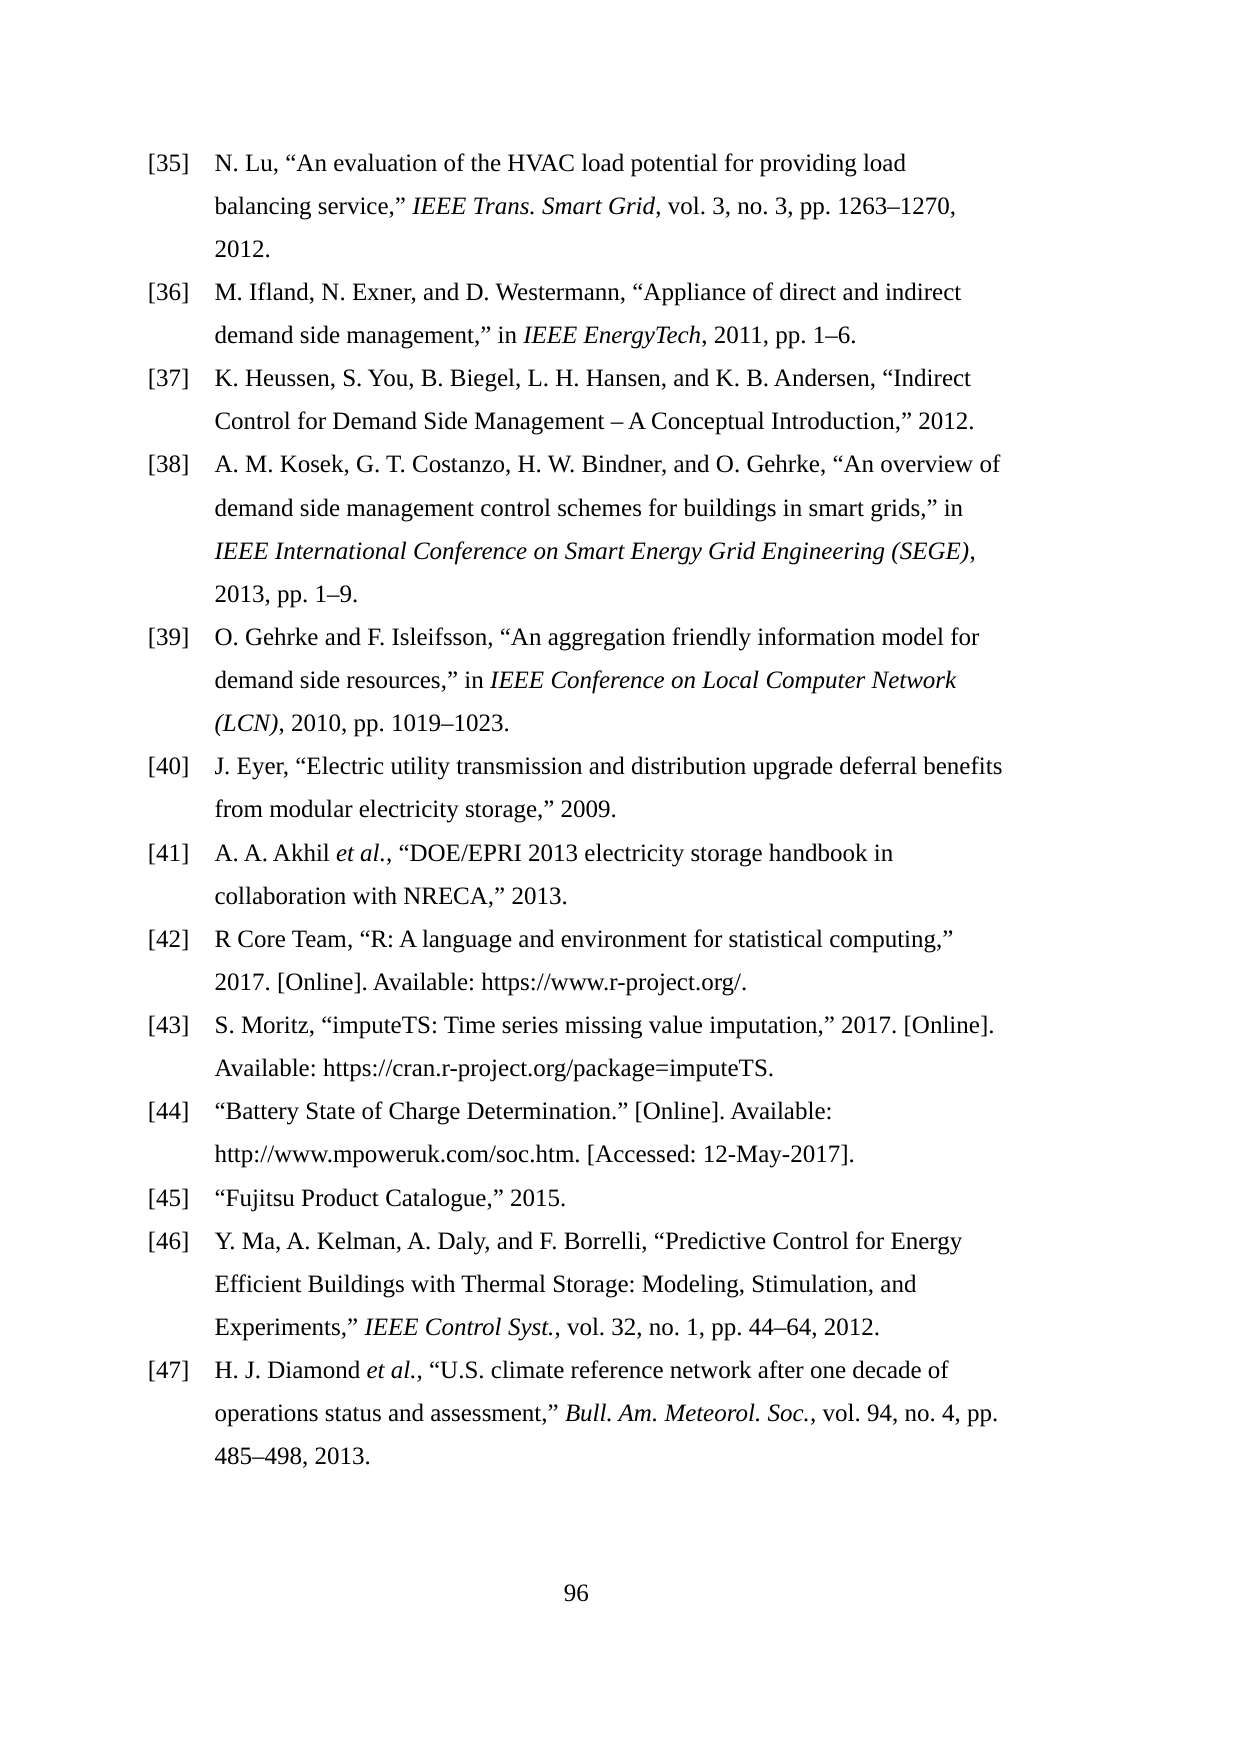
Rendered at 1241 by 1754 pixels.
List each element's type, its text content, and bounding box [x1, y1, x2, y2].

text [45] “Fujitsu Product Catalogue,” 2015. [148, 1183, 1004, 1211]
text [35] N. Lu, “An evaluation of the HVAC load potential for providing load balancing service,” IEEE Trans. Smart Grid, vol. 3, no. 3, pp. 1263–1270, 2012. [148, 148, 1004, 263]
text [41] A. A. Akhil et al., “DOE/EPRI 2013 electricity storage handbook in collaboration with NRECA,” 2013. [148, 838, 1004, 909]
text [44] “Battery State of Charge Determination.” [Online]. Available: http://www.mpoweruk.com/soc.htm. [Accessed: 12-May-2017]. [148, 1096, 1004, 1168]
text [37] K. Heussen, S. You, B. Biegel, L. H. Hansen, and K. B. Andersen, “Indirect Control for Demand Side Management – A Conceptual Introduction,” 2012. [148, 363, 1004, 435]
text [46] Y. Ma, A. Kelman, A. Daly, and F. Borrelli, “Predictive Control for Energy Efficient Buildings with Thermal Storage: Modeling, Stimulation, and Experiments,” IEEE Control Syst., vol. 32, no. 1, pp. 44–64, 2012. [148, 1226, 1004, 1341]
text [36] M. Ifland, N. Exner, and D. Westermann, “Appliance of direct and indirect demand side management,” in IEEE EnergyTech, 2011, pp. 1–6. [148, 277, 1004, 349]
text [40] J. Eyer, “Electric utility transmission and distribution upgrade deferral benefits from modular electricity storage,” 2009. [148, 751, 1004, 823]
text [47] H. J. Diamond et al., “U.S. climate reference network after one decade of operations status and assessment,” Bull. Am. Meteorol. Soc., vol. 94, no. 4, pp. 485–498, 2013. [148, 1355, 1004, 1470]
text [39] O. Gehrke and F. Isleifsson, “An aggregation friendly information model for demand side resources,” in IEEE Conference on Local Computer Network (LCN), 2010, pp. 1019–1023. [148, 622, 1004, 737]
text [42] R Core Team, “R: A language and environment for statistical computing,” 2017. [Online]. Available: https://www.r-project.org/. [148, 924, 1004, 996]
text [38] A. M. Kosek, G. T. Costanzo, H. W. Bindner, and O. Gehrke, “An overview of demand side management control schemes for buildings in smart grids,” in IEEE International Conference on Smart Energy Grid Engineering (SEGE), 2013, pp. 1–9. [148, 449, 1004, 608]
text [43] S. Moritz, “imputeTS: Time series missing value imputation,” 2017. [Online]. Available: https://cran.r-project.org/package=imputeTS. [148, 1010, 1004, 1082]
